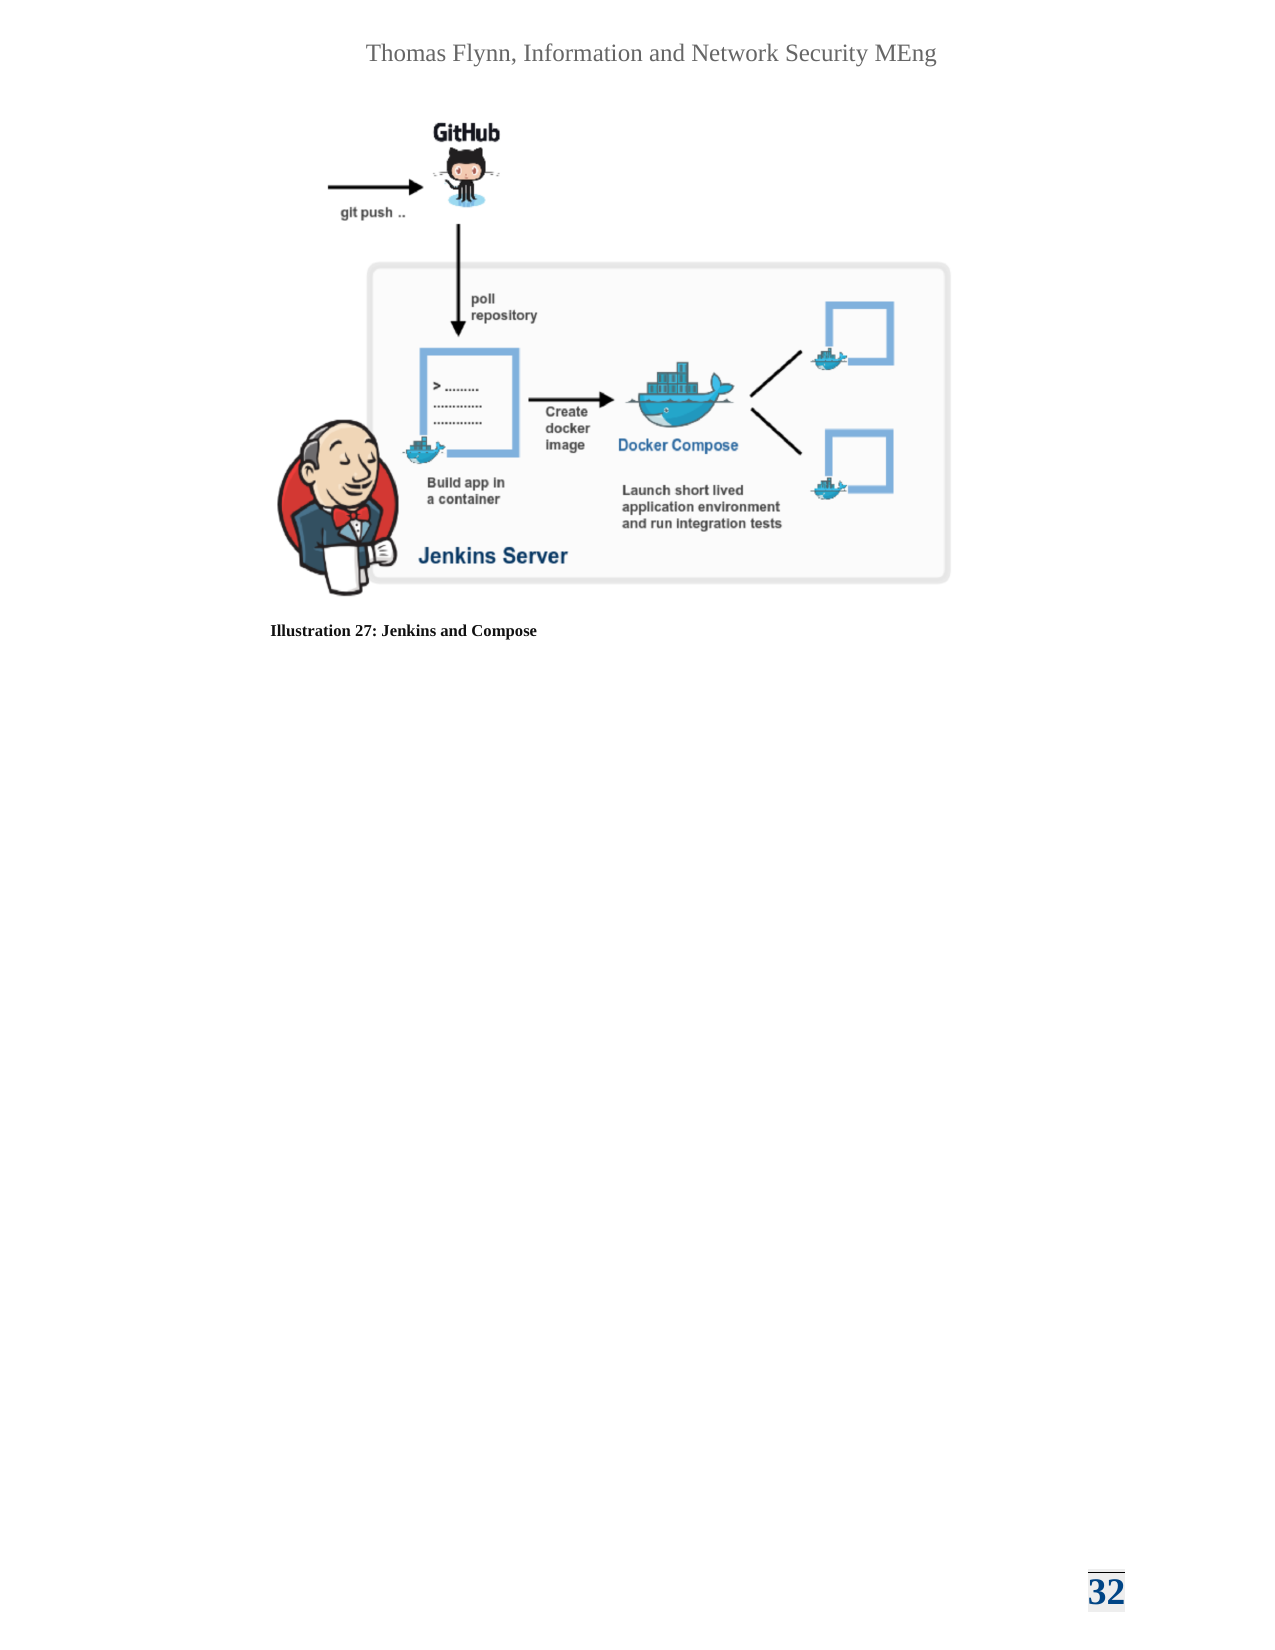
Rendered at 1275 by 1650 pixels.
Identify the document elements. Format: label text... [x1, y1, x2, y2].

text Illustration 27: Jenkins and Compose [270, 611, 974, 640]
picture [270, 104, 974, 611]
